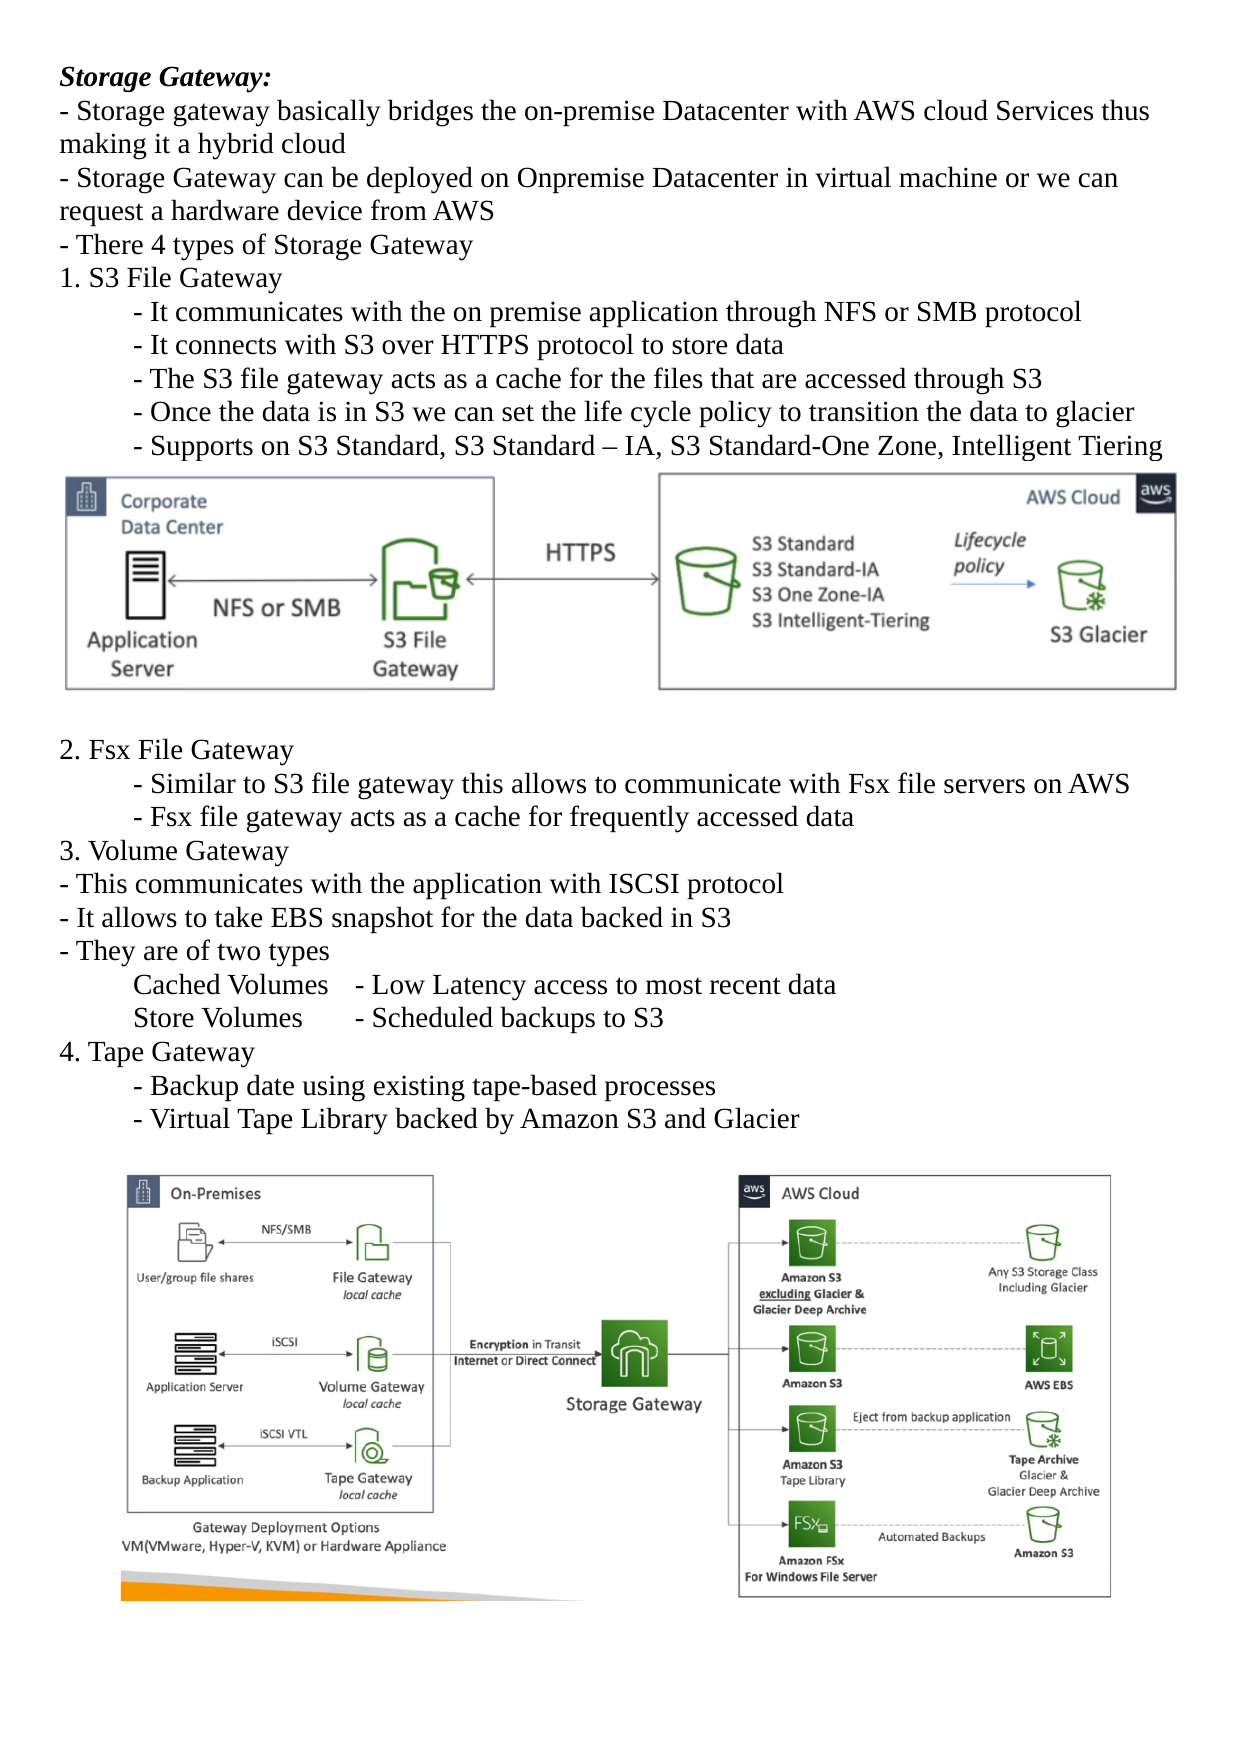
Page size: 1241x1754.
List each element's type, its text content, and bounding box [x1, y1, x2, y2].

text - Storage gateway basically bridges the on-premise Datacenter with AWS cloud Services thus making it a hybrid cloud [59, 93, 1181, 160]
picture [59, 461, 1182, 699]
text - Virtual Tape Library backed by Amazon S3 and Glacier [59, 1101, 1181, 1135]
text - There 4 types of Storage Gateway [59, 227, 1181, 260]
text - This communicates with the application with ISCSI protocol [59, 866, 1181, 900]
picture [120, 1168, 1120, 1601]
text Cached Volumes - Low Latency access to most recent data [59, 967, 1181, 1001]
text - It connects with S3 over HTTPS protocol to store data [59, 327, 1181, 361]
text - Once the data is in S3 we can set the life cycle policy to transition the data to glacier [59, 394, 1181, 428]
text - It allows to take EBS snapshot for the data backed in S3 [59, 900, 1181, 933]
text 3. Volume Gateway [59, 833, 1181, 866]
text - It communicates with the on premise application through NFS or SMB protocol [59, 294, 1181, 327]
text - Fsx file gateway acts as a cache for frequently accessed data [59, 799, 1181, 833]
text Store Volumes - Scheduled backups to S3 [59, 1001, 1181, 1034]
text - Backup date using existing tape-based processes [59, 1068, 1181, 1101]
text - Similar to S3 file gateway this allows to communicate with Fsx file servers on AWS [59, 766, 1181, 799]
text 1. S3 File Gateway [59, 260, 1181, 294]
text - Storage Gateway can be deployed on Onpremise Datacenter in virtual machine or we can request a hardware device from AWS [59, 160, 1181, 227]
text - They are of two types [59, 933, 1181, 967]
text - The S3 file gateway acts as a cache for the files that are accessed through S3 [59, 361, 1181, 394]
text 4. Tape Gateway [59, 1034, 1181, 1068]
text 2. Fsx File Gateway [59, 732, 1181, 766]
text Storage Gateway: [59, 59, 1181, 93]
text - Supports on S3 Standard, S3 Standard – IA, S3 Standard-One Zone, Intelligent Tiering [59, 428, 1181, 461]
